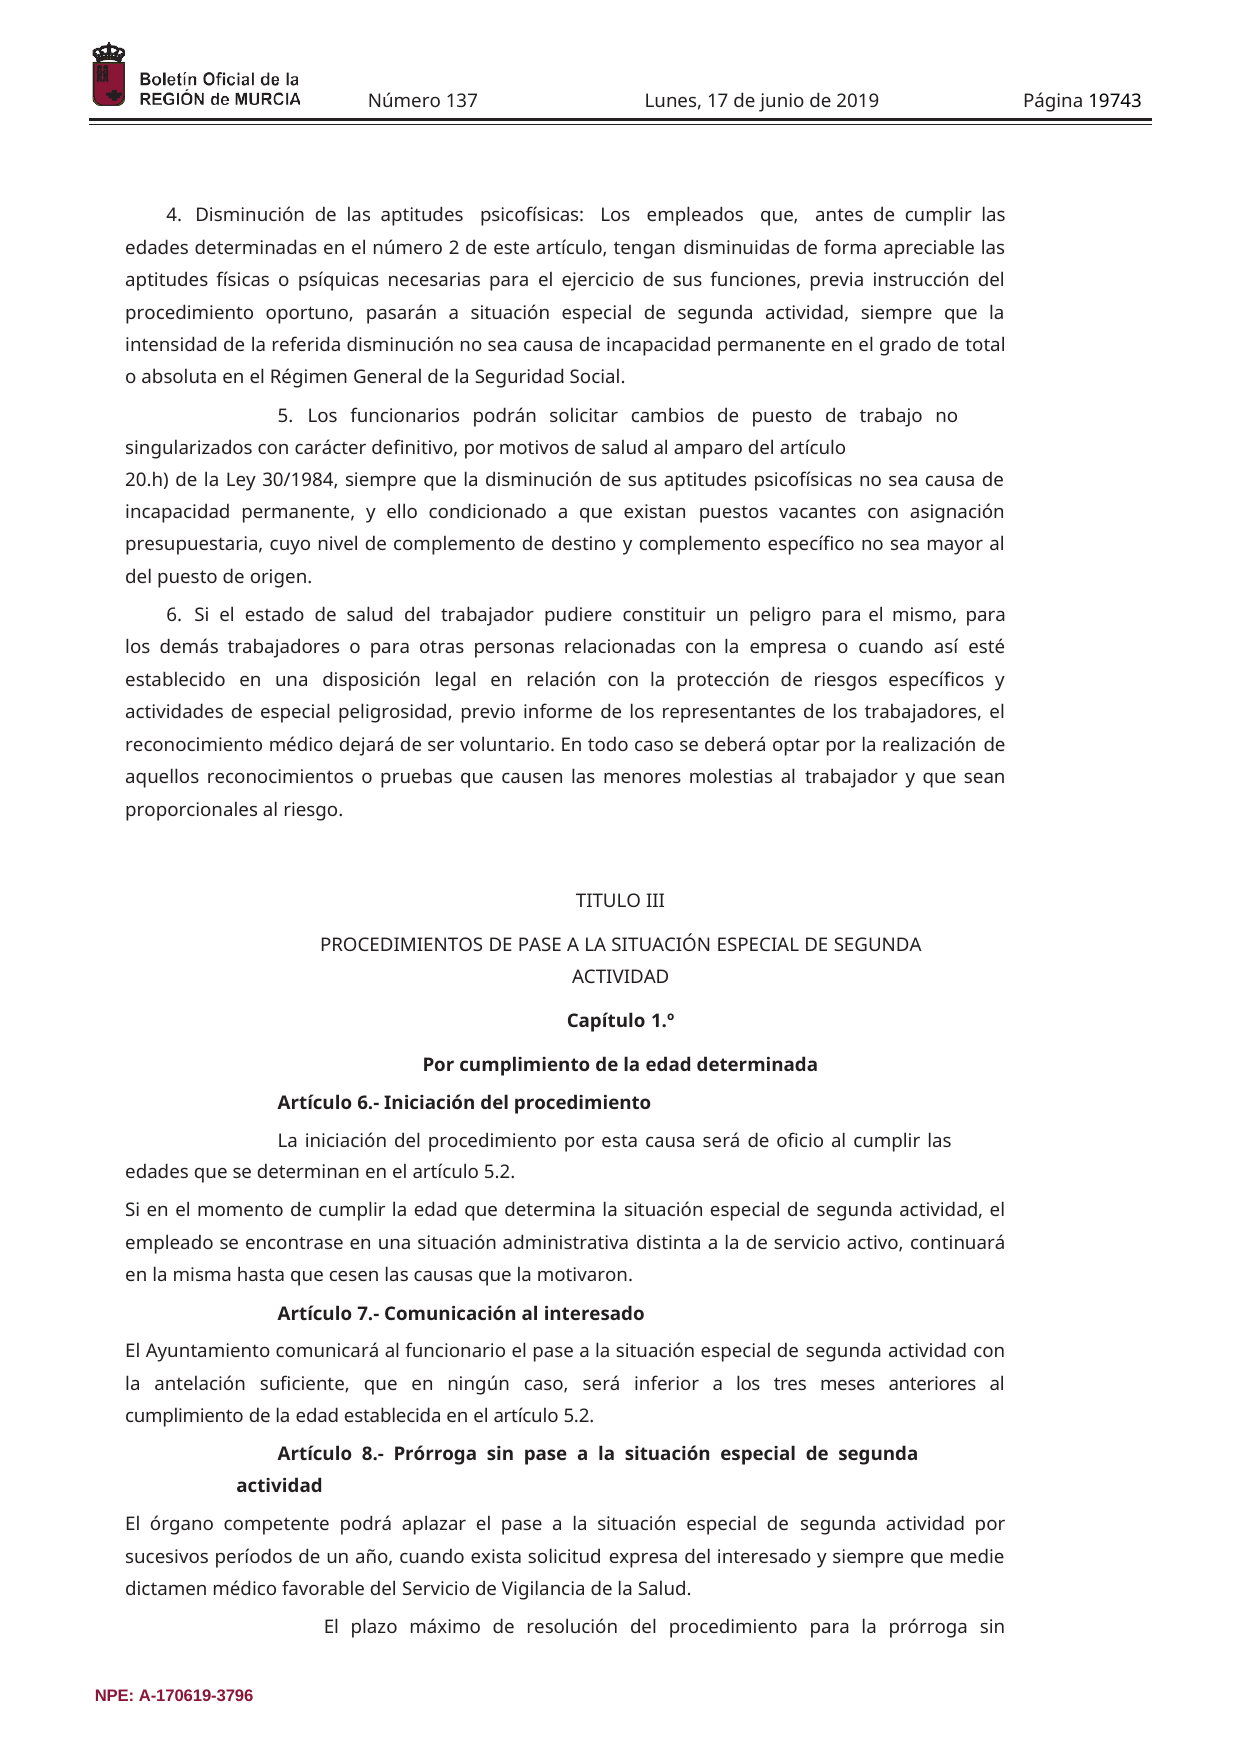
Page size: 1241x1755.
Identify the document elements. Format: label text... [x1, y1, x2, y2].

text TITULO III [158, 887, 1082, 913]
list Disminución de las aptitudes psicofísicas: Los empleados que, antes de cumplir las edades determinadas en el número 2 de este artículo, tengan disminuidas de forma apreciable las aptitudes físicas o psíquicas necesarias para el ejercicio de sus funciones, previa instrucción del procedimiento oportuno, pasarán a situación especial de segunda actividad, siempre que la intensidad de la referida disminución no sea causa de incapacidad permanente en el grado de total o absoluta en el Régimen General de la Seguridad Social. [125, 202, 1005, 389]
text 20.h) de la Ley 30/1984, siempre que la disminución de sus aptitudes psicofísicas no sea causa de incapacidad permanente, y ello condicionado a que existan puestos vacantes con asignación presupuestaria, cuyo nivel de complemento de destino y complemento específico no sea mayor al del puesto de origen. [125, 466, 1005, 589]
text edades que se determinan en el artículo 5.2. [125, 1159, 1101, 1184]
list Los funcionarios podrán solicitar cambios de puesto de trabajo no [277, 402, 1101, 428]
text El plazo máximo de resolución del procedimiento para la prórroga sin [125, 1613, 1005, 1639]
text Capítulo 1.º [158, 1008, 1082, 1033]
text actividad [236, 1473, 1101, 1498]
text El órgano competente podrá aplazar el pase a la situación especial de segunda actividad por sucesivos períodos de un año, cuando exista solicitud expresa del interesado y siempre que medie dictamen médico favorable del Servicio de Vigilancia de la Salud. [125, 1511, 1005, 1601]
subtitle Artículo 7.- Comunicación al interesado [277, 1300, 1101, 1325]
text Si en el momento de cumplir la edad que determina la situación especial de segunda actividad, el empleado se encontrase en una situación administrativa distinta a la de servicio activo, continuará en la misma hasta que cesen las causas que la motivaron. [125, 1197, 1005, 1287]
text Artículo 6.- Iniciación del procedimiento [277, 1089, 1101, 1115]
subtitle Artículo 8.- Prórroga sin pase a la situación especial de segunda [277, 1441, 1101, 1466]
text El Ayuntamiento comunicará al funcionario el pase a la situación especial de segunda actividad con la antelación suficiente, que en ningún caso, será inferior a los tres meses anteriores al cumplimiento de la edad establecida en el artículo 5.2. [125, 1338, 1005, 1428]
text Por cumplimiento de la edad determinada [158, 1051, 1082, 1077]
text La iniciación del procedimiento por esta causa será de oficio al cumplir las [277, 1127, 1101, 1152]
list Si el estado de salud del trabajador pudiere constituir un peligro para el mismo, para los demás trabajadores o para otras personas relacionadas con la empresa o cuando así esté establecido en una disposición legal en relación con la protección de riesgos específicos y actividades de especial peligrosidad, previo informe de los representantes de los trabajadores, el reconocimiento médico dejará de ser voluntario. En todo caso se deberá optar por la realización de aquellos reconocimientos o pruebas que causen las menores molestias al trabajador y que sean proporcionales al riesgo. [125, 601, 1006, 821]
text PROCEDIMIENTOS DE PASE A LA SITUACIÓN ESPECIAL DE SEGUNDA ACTIVIDAD [288, 931, 953, 989]
text singularizados con carácter definitivo, por motivos de salud al amparo del artículo [125, 434, 1101, 459]
